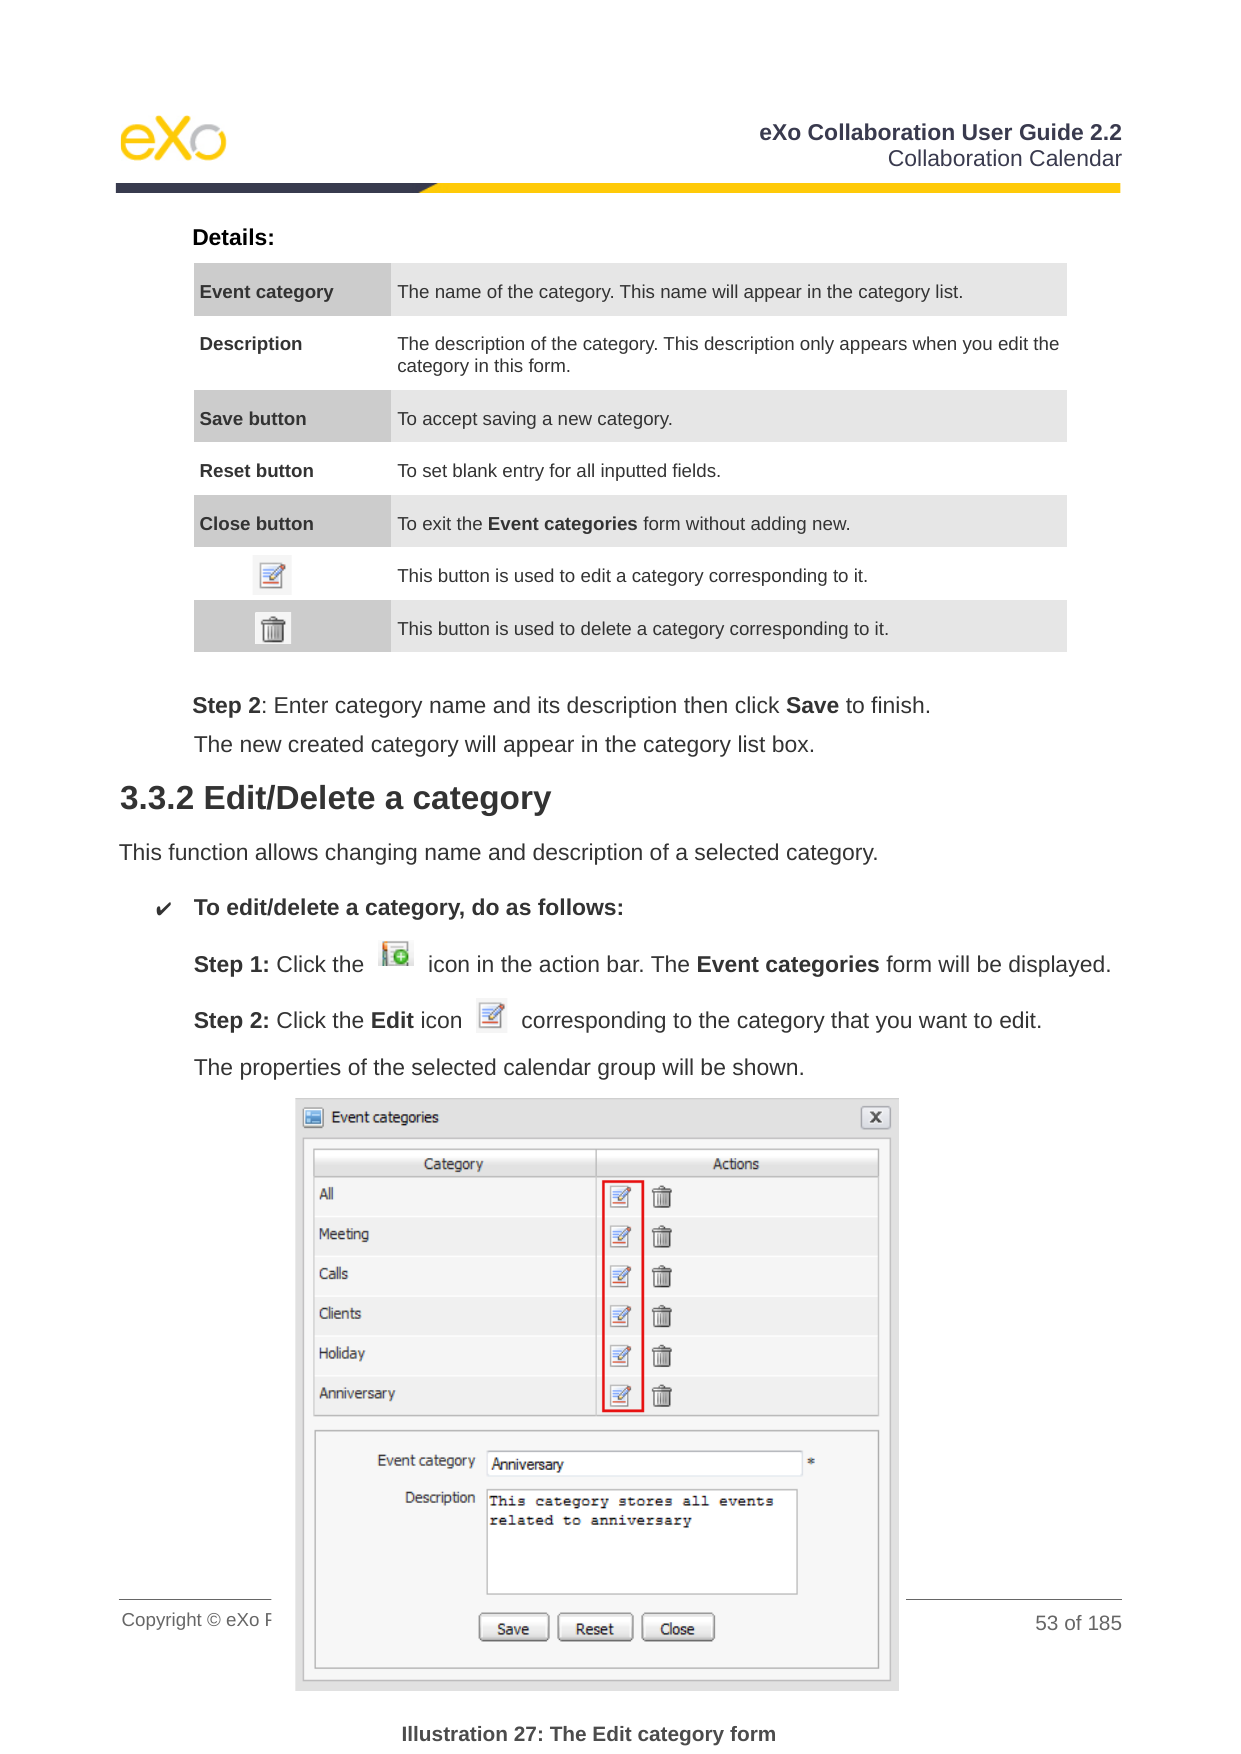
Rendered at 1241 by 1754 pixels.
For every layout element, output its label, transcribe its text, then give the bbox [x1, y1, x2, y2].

table_cell Description [194, 316, 391, 389]
picture [120, 115, 227, 161]
subtitle Edit/Delete a category [118, 778, 1122, 816]
picture [252, 555, 292, 595]
table_header The name of the category. This name will appear in the category list. [391, 263, 1067, 316]
picture [115, 183, 1121, 193]
table_cell Close button [194, 495, 391, 547]
text Details: [118, 223, 1122, 250]
table_cell The description of the category. This description only appears when you edit the category in this form. [391, 316, 1067, 389]
list To edit/delete a category, do as follows: [156, 893, 1122, 920]
list Step 2: Click the Edit icon corresponding to the category that you want to edit. [156, 1005, 1122, 1039]
text This function allows changing name and description of a selected category. [118, 839, 1122, 865]
table_cell Reset button [194, 442, 391, 494]
list The properties of the selected calendar group will be shown. [156, 1053, 1122, 1080]
table_cell This button is used to delete a category corresponding to it. [391, 600, 1067, 652]
list [271, 1084, 906, 1159]
table_cell Save button [194, 390, 391, 442]
table_cell To exit the Event categories form without adding new. [391, 495, 1067, 547]
list Illustration 27: The Edit category form [271, 1720, 906, 1746]
table_cell [194, 547, 391, 599]
picture [476, 998, 508, 1033]
table_cell [194, 600, 391, 652]
picture [295, 1098, 899, 1691]
list Step 1: Click the icon in the action bar. The Event categories form will be displayed. [156, 949, 1122, 978]
table_cell To set blank entry for all inputted fields. [391, 442, 1067, 494]
table_header Event category [194, 263, 391, 316]
picture [255, 612, 292, 644]
list The new created category will appear in the category list box. [156, 731, 1122, 757]
picture [378, 940, 414, 966]
table_cell This button is used to edit a category corresponding to it. [391, 547, 1067, 599]
table_cell To accept saving a new category. [391, 390, 1067, 442]
text Step 2: Enter category name and its description then click Save to finish. [118, 692, 1122, 718]
